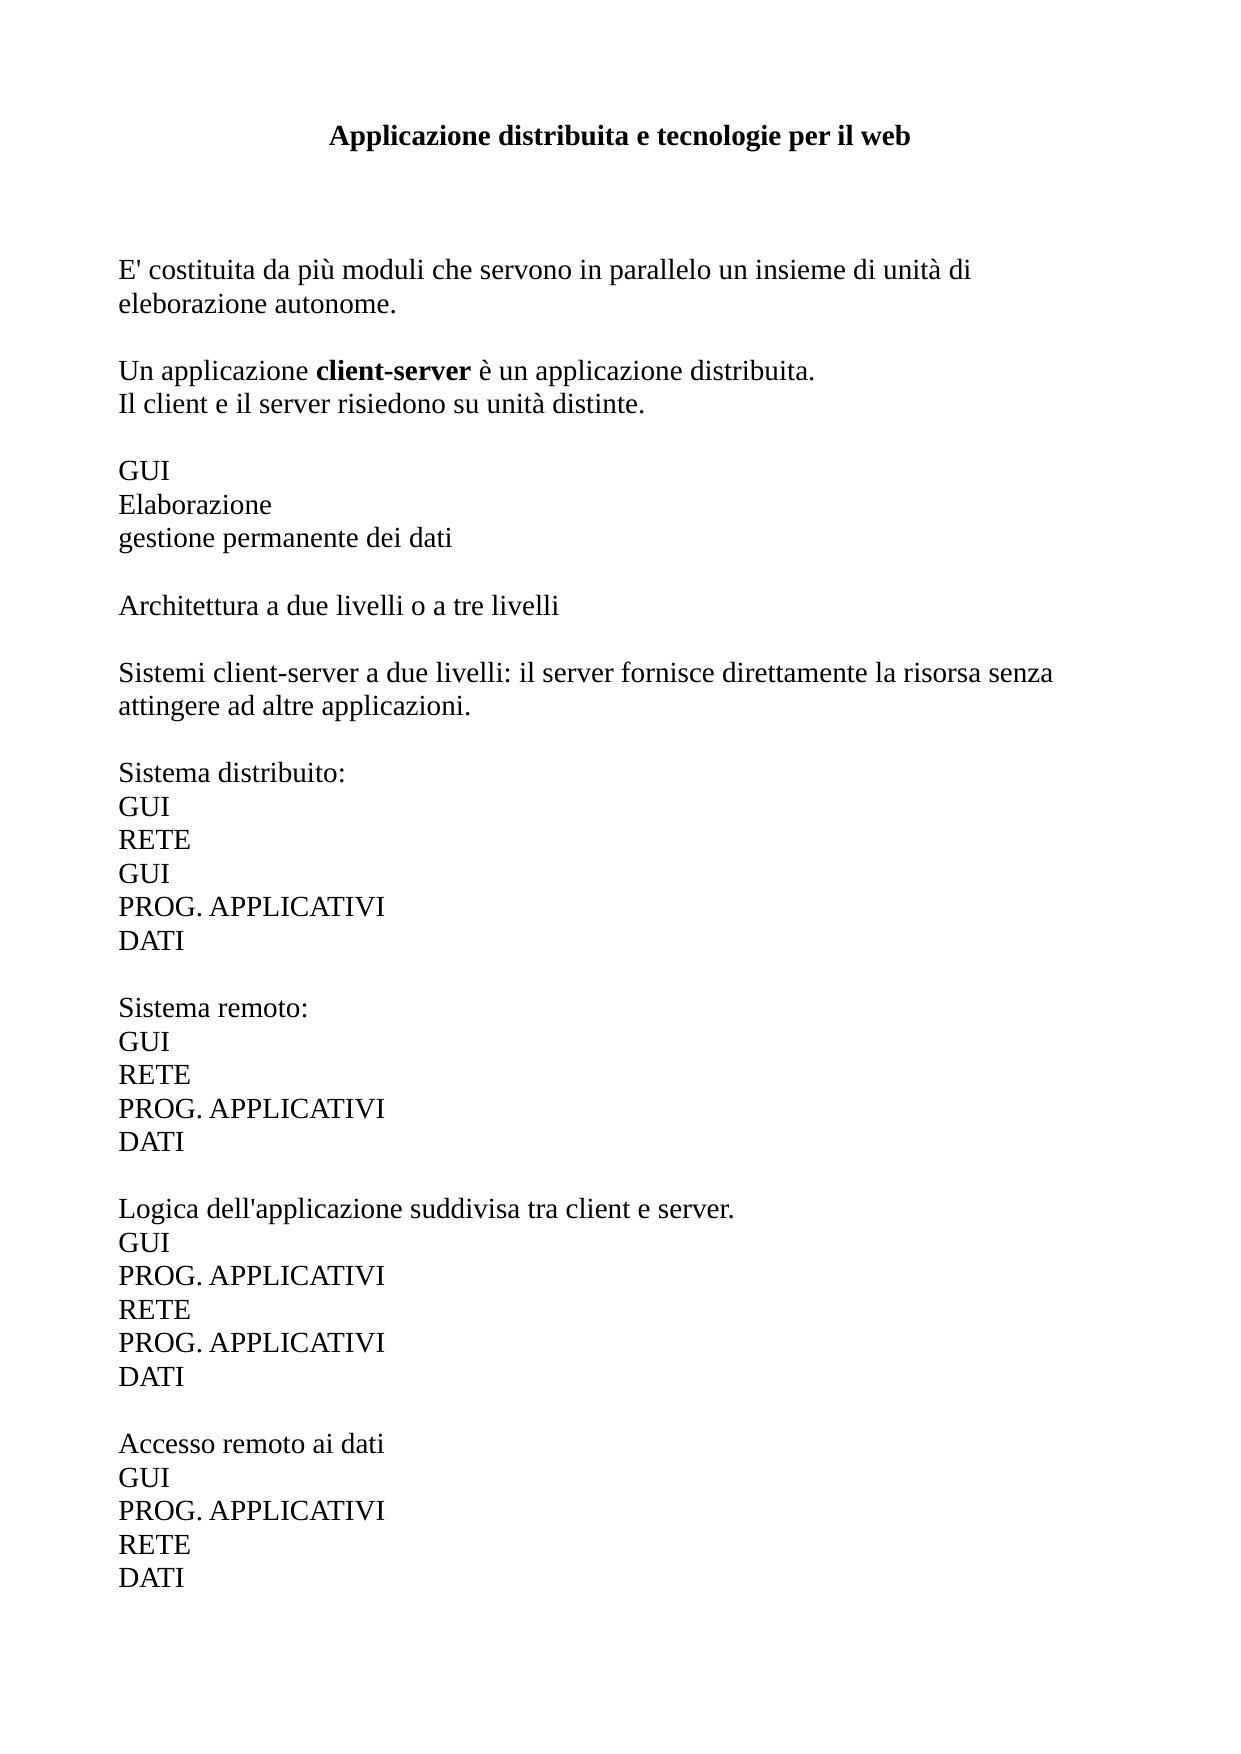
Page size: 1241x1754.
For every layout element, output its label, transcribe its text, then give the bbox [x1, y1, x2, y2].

text E' costituita da più moduli che servono in parallelo un insieme di unità di eleborazione autonome. [118, 252, 1122, 319]
text GUI [118, 1225, 1122, 1258]
text Un applicazione client-server è un applicazione distribuita. [118, 353, 1122, 386]
text DATI [118, 923, 1122, 957]
text Sistema distribuito: [118, 755, 1122, 789]
text DATI [118, 1124, 1122, 1158]
text Elaborazione [118, 487, 1122, 521]
text PROG. APPLICATIVI [118, 1258, 1122, 1292]
text RETE [118, 1292, 1122, 1326]
text RETE [118, 1057, 1122, 1091]
text PROG. APPLICATIVI [118, 1493, 1122, 1527]
text GUI [118, 789, 1122, 822]
text Sistemi client-server a due livelli: il server fornisce direttamente la risorsa senza attingere ad altre applicazioni. [118, 655, 1122, 722]
text GUI [118, 453, 1122, 487]
text Applicazione distribuita e tecnologie per il web [118, 118, 1122, 152]
text Architettura a due livelli o a tre livelli [118, 588, 1122, 621]
text Logica dell'applicazione suddivisa tra client e server. [118, 1191, 1122, 1225]
text RETE [118, 1527, 1122, 1560]
text GUI [118, 1460, 1122, 1493]
text PROG. APPLICATIVI [118, 889, 1122, 923]
text DATI [118, 1560, 1122, 1594]
text Il client e il server risiedono su unità distinte. [118, 386, 1122, 420]
text Accesso remoto ai dati [118, 1426, 1122, 1460]
text GUI [118, 856, 1122, 889]
text RETE [118, 822, 1122, 856]
text PROG. APPLICATIVI [118, 1326, 1122, 1359]
text PROG. APPLICATIVI [118, 1091, 1122, 1124]
text gestione permanente dei dati [118, 521, 1122, 554]
text GUI [118, 1024, 1122, 1057]
text DATI [118, 1359, 1122, 1393]
text Sistema remoto: [118, 990, 1122, 1024]
